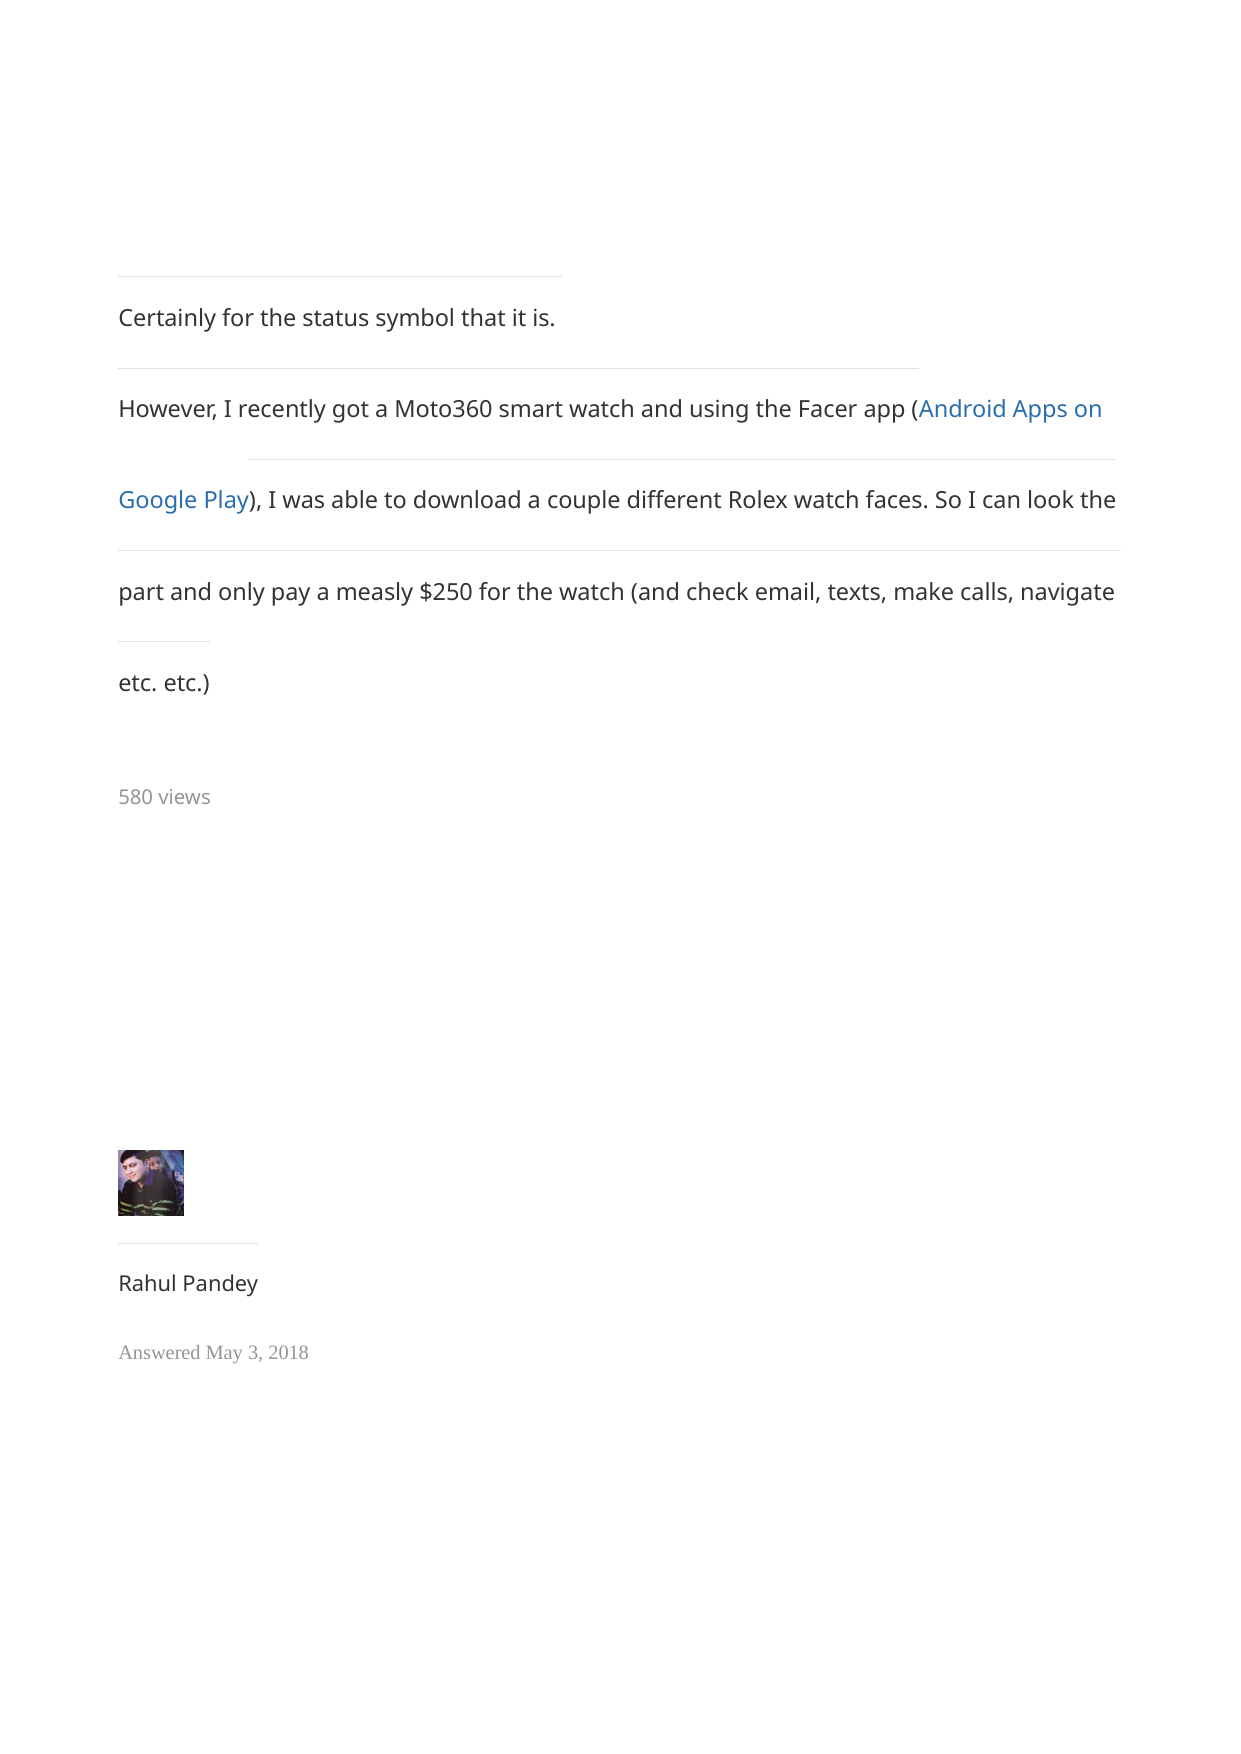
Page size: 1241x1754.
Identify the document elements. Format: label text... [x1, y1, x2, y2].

text Certainly for the status symbol that it is. However, I recently got a Moto360 smart watch and using the Facer app (Android Apps on Google Play), I was able to download a couple different Rolex watch faces. So I can look the part and only pay a measly $250 for the watch (and check email, texts, make calls, navigate etc. etc.) [118, 276, 1122, 698]
picture [118, 1150, 184, 1216]
text 580 views [118, 783, 1122, 811]
text Answered May 3, 2018 [118, 1341, 1122, 1364]
text Rahul Pandey [118, 1243, 1109, 1298]
